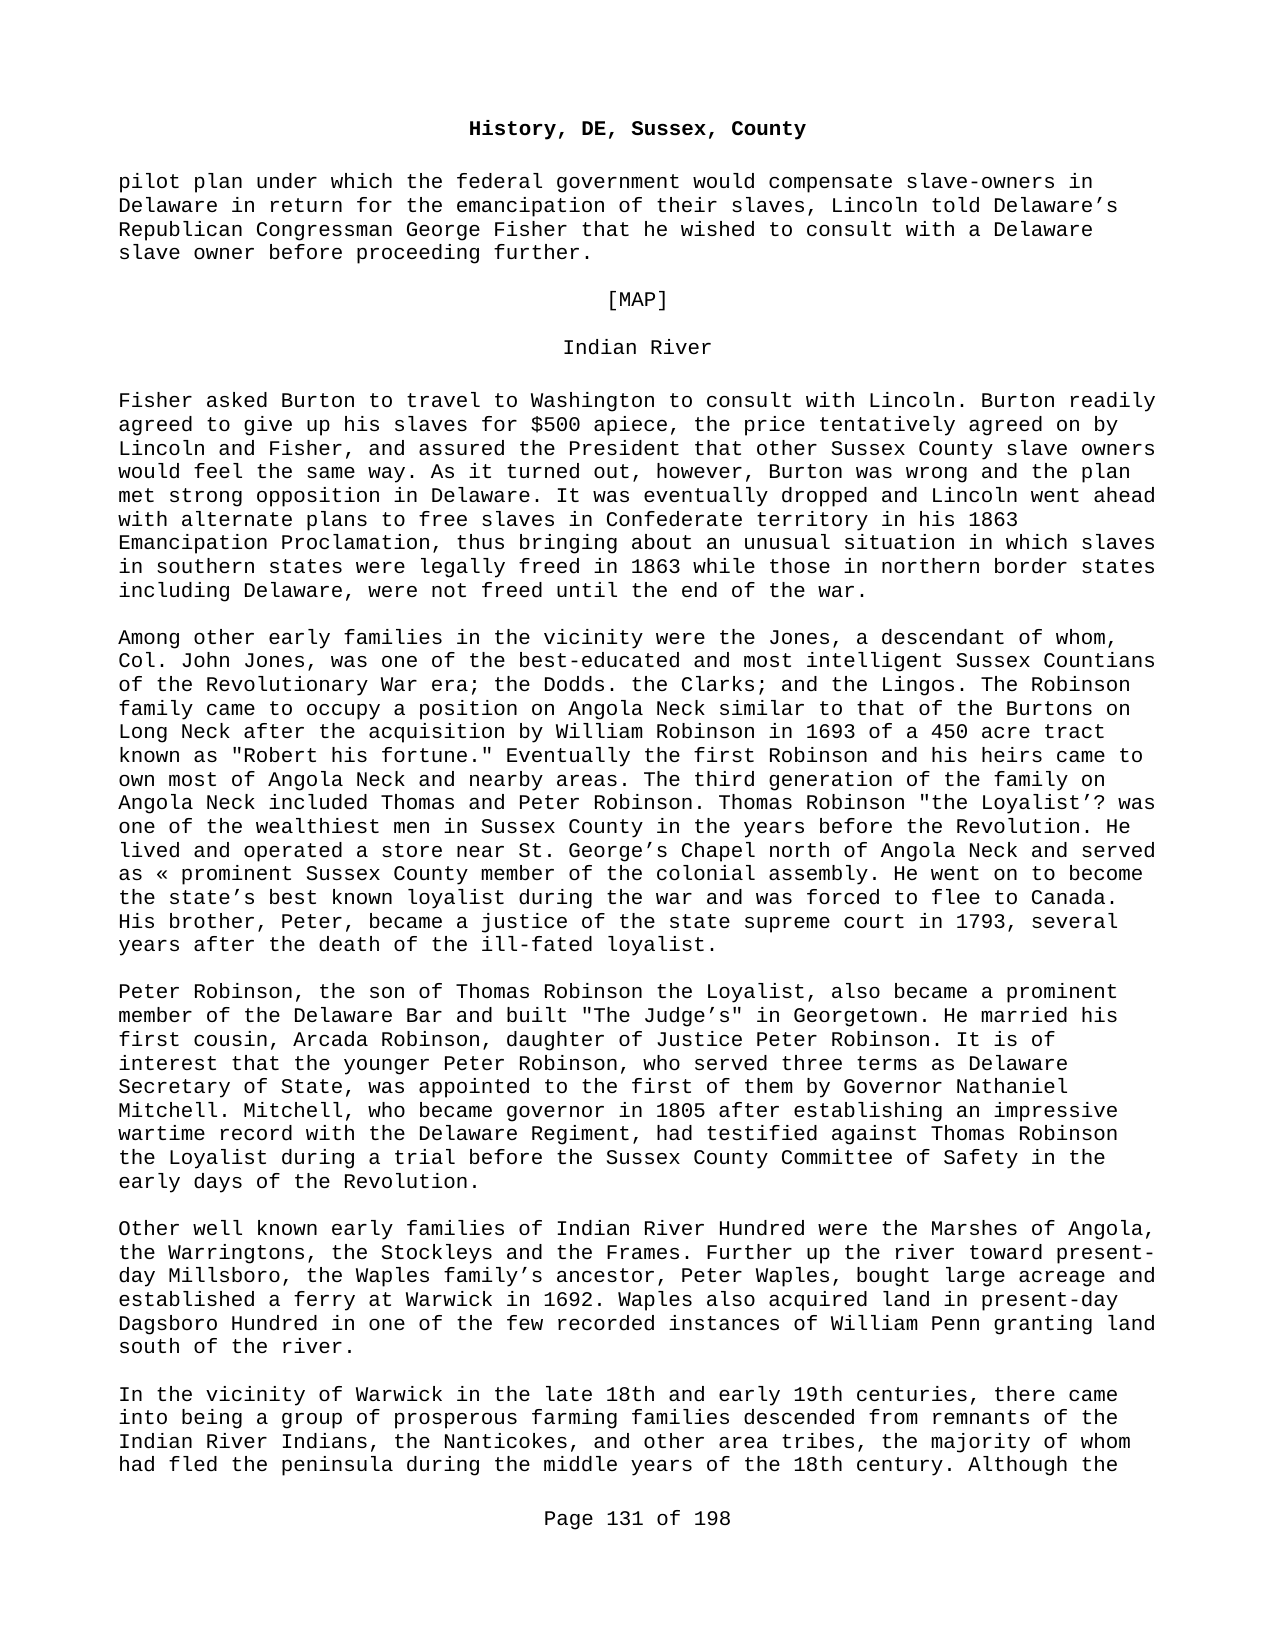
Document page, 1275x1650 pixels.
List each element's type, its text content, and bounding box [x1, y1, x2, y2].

text Peter Robinson, the son of Thomas Robinson the Loyalist, also became a prominent member of the Delaware Bar and built "The Judge’s" in Georgetown. He married his first cousin, Arcada Robinson, daughter of Justice Peter Robinson. It is of interest that the younger Peter Robinson, who served three terms as Delaware Secretary of State, was appointed to the first of them by Governor Nathaniel Mitchell. Mitchell, who became governor in 1805 after establishing an impressive wartime record with the Delaware Regiment, had testified against Thomas Robinson the Loyalist during a trial before the Sussex County Committee of Safety in the early days of the Revolution. [118, 982, 1157, 1194]
text pilot plan under which the federal government would compensate slave-owners in Delaware in return for the emancipation of their slaves, Lincoln told Delaware’s Republican Congressman George Fisher that he wished to consult with a Delaware slave owner before proceeding further. [118, 171, 1157, 266]
text Other well known early families of Indian River Hundred were the Marshes of Angola, the Warringtons, the Stockleys and the Frames. Further up the river toward present-day Millsboro, the Waples family’s ancestor, Peter Waples, bought large acreage and established a ferry at Warwick in 1692. Waples also acquired land in present-day Dagsboro Hundred in one of the few recorded instances of William Penn granting land south of the river. [118, 1218, 1157, 1360]
text Among other early families in the vicinity were the Jones, a descendant of whom, Col. John Jones, was one of the best-educated and most intelligent Sussex Countians of the Revolutionary War era; the Dodds. the Clarks; and the Lingos. The Robinson family came to occupy a position on Angola Neck similar to that of the Burtons on Long Neck after the acquisition by William Robinson in 1693 of a 450 acre tract known as "Robert his fortune." Eventually the first Robinson and his heirs came to own most of Angola Neck and nearby areas. The third generation of the family on Angola Neck included Thomas and Peter Robinson. Thomas Robinson "the Loyalist’? was one of the wealthiest men in Sussex County in the years before the Revolution. He lived and operated a store near St. George’s Chapel north of Angola Neck and served as « prominent Sussex County member of the colonial assembly. He went on to become the state’s best known loyalist during the war and was forced to flee to Canada. His brother, Peter, became a justice of the state supreme court in 1793, several years after the death of the ill-fated loyalist. [118, 627, 1157, 958]
text Fisher asked Burton to travel to Washington to consult with Lincoln. Burton readily agreed to give up his slaves for $500 apiece, the price tentatively agreed on by Lincoln and Fisher, and assured the President that other Sussex County slave owners would feel the same way. As it turned out, however, Burton was wrong and the plan met strong opposition in Delaware. It was eventually dropped and Lincoln went ahead with alternate plans to free slaves in Confederate territory in his 1863 Emancipation Proclamation, thus bringing about an unusual situation in which slaves in southern states were legally freed in 1863 while those in northern border states including Delaware, were not freed until the end of the war. [118, 390, 1157, 603]
text Indian River [177, 337, 1098, 360]
text [MAP] [177, 289, 1098, 313]
text In the vicinity of Warwick in the late 18th and early 19th centuries, there came into being a group of prosperous farming families descended from remnants of the Indian River Indians, the Nanticokes, and other area tribes, the majority of whom had fled the peninsula during the middle years of the 18th century. Although the [118, 1383, 1157, 1478]
